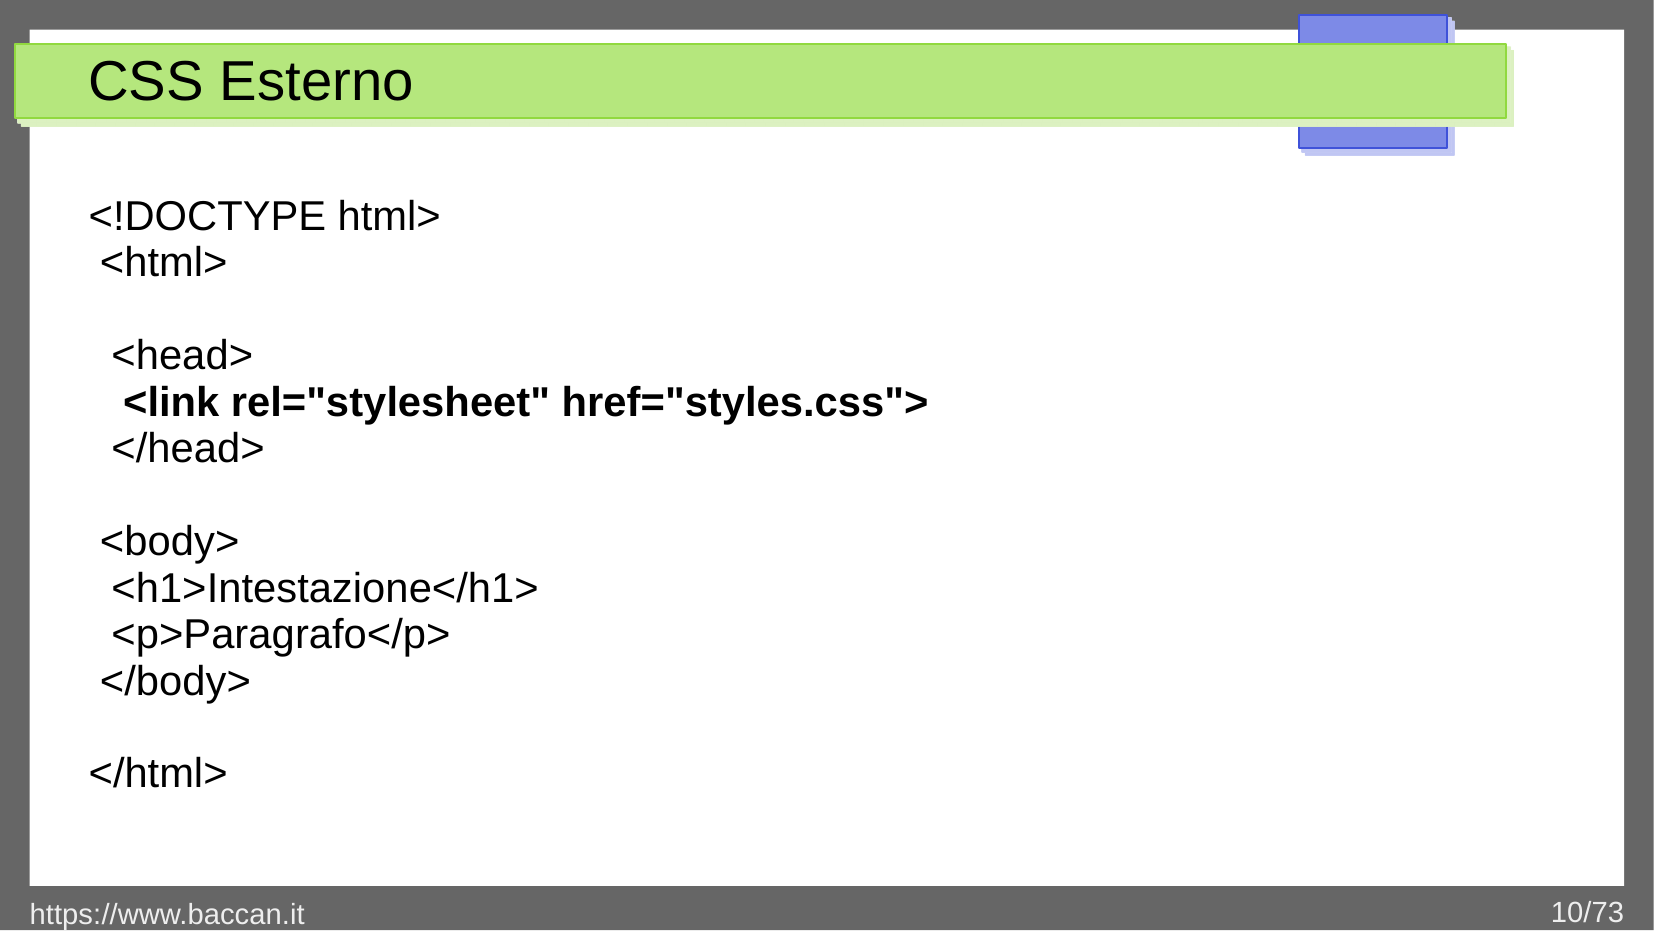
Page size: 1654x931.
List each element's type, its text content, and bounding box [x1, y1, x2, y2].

title CSS Esterno [88, 44, 1506, 119]
text_box <!DOCTYPE html> <html> <head> <link rel="stylesheet" href="styles.css"> </head> <body> <h1>Intestazione</h1> <p>Paragrafo</p> </body> </html> [88, 169, 1565, 820]
